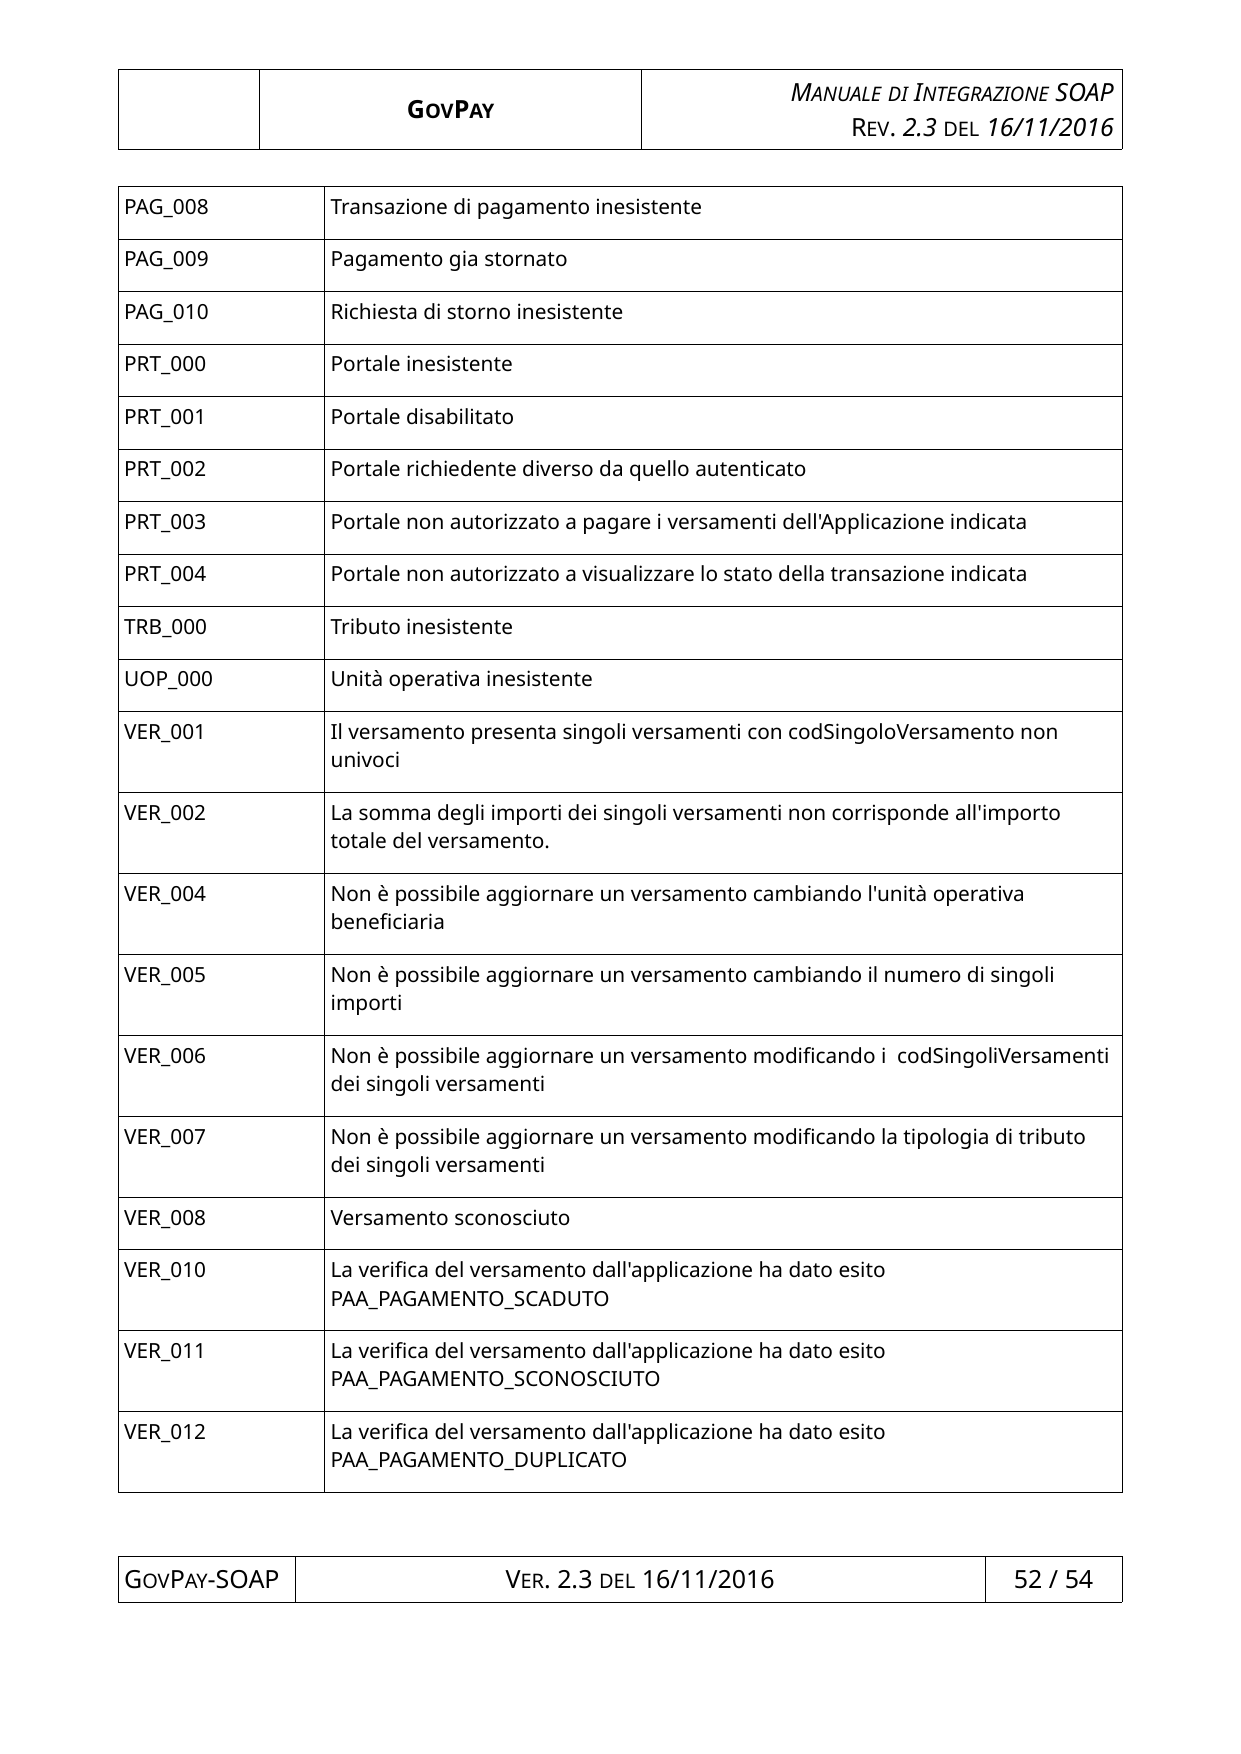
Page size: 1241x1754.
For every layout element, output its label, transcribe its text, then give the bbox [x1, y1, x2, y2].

table_cell Portale inesistente [325, 345, 1122, 396]
table_cell VER_002 [119, 793, 324, 873]
table_cell Portale non autorizzato a pagare i versamenti dell'Applicazione indicata [325, 502, 1122, 554]
table_cell Unità operativa inesistente [325, 660, 1122, 711]
table_cell TRB_000 [119, 607, 324, 659]
table_cell VER_004 [119, 874, 324, 954]
table_cell VER_011 [119, 1331, 324, 1411]
table_cell PRT_001 [119, 397, 324, 449]
table_cell PRT_003 [119, 502, 324, 554]
table_cell Non è possibile aggiornare un versamento cambiando l'unità operativa beneficiaria [325, 874, 1122, 954]
table_cell Non è possibile aggiornare un versamento modificando i codSingoliVersamenti dei singoli versamenti [325, 1036, 1122, 1116]
table_cell Non è possibile aggiornare un versamento cambiando il numero di singoli importi [325, 955, 1122, 1035]
table_cell VER_007 [119, 1117, 324, 1197]
table_cell Portale non autorizzato a visualizzare lo stato della transazione indicata [325, 555, 1122, 606]
table_cell Pagamento gia stornato [325, 240, 1122, 291]
table_cell La verifica del versamento dall'applicazione ha dato esito PAA_PAGAMENTO_SCONOSCIUTO [325, 1331, 1122, 1411]
table_cell La verifica del versamento dall'applicazione ha dato esito PAA_PAGAMENTO_SCADUTO [325, 1250, 1122, 1330]
table_cell PRT_000 [119, 345, 324, 396]
table_cell PAG_010 [119, 292, 324, 344]
table_cell Portale richiedente diverso da quello autenticato [325, 450, 1122, 501]
table_cell Tributo inesistente [325, 607, 1122, 659]
table_cell Non è possibile aggiornare un versamento modificando la tipologia di tributo dei singoli versamenti [325, 1117, 1122, 1197]
table_cell PRT_002 [119, 450, 324, 501]
table_cell PAG_008 [119, 187, 324, 239]
table_cell VER_006 [119, 1036, 324, 1116]
table_cell UOP_000 [119, 660, 324, 711]
table_cell VER_010 [119, 1250, 324, 1330]
table_cell PRT_004 [119, 555, 324, 606]
table_cell VER_005 [119, 955, 324, 1035]
table_cell Versamento sconosciuto [325, 1198, 1122, 1249]
table_cell PAG_009 [119, 240, 324, 291]
table_cell Richiesta di storno inesistente [325, 292, 1122, 344]
table_cell La verifica del versamento dall'applicazione ha dato esito PAA_PAGAMENTO_DUPLICATO [325, 1412, 1122, 1492]
table_cell VER_001 [119, 712, 324, 792]
table_cell VER_012 [119, 1412, 324, 1492]
table_cell Transazione di pagamento inesistente [325, 187, 1122, 239]
table_cell Portale disabilitato [325, 397, 1122, 449]
table_cell VER_008 [119, 1198, 324, 1249]
table_cell Il versamento presenta singoli versamenti con codSingoloVersamento non univoci [325, 712, 1122, 792]
table_cell La somma degli importi dei singoli versamenti non corrisponde all'importo totale del versamento. [325, 793, 1122, 873]
